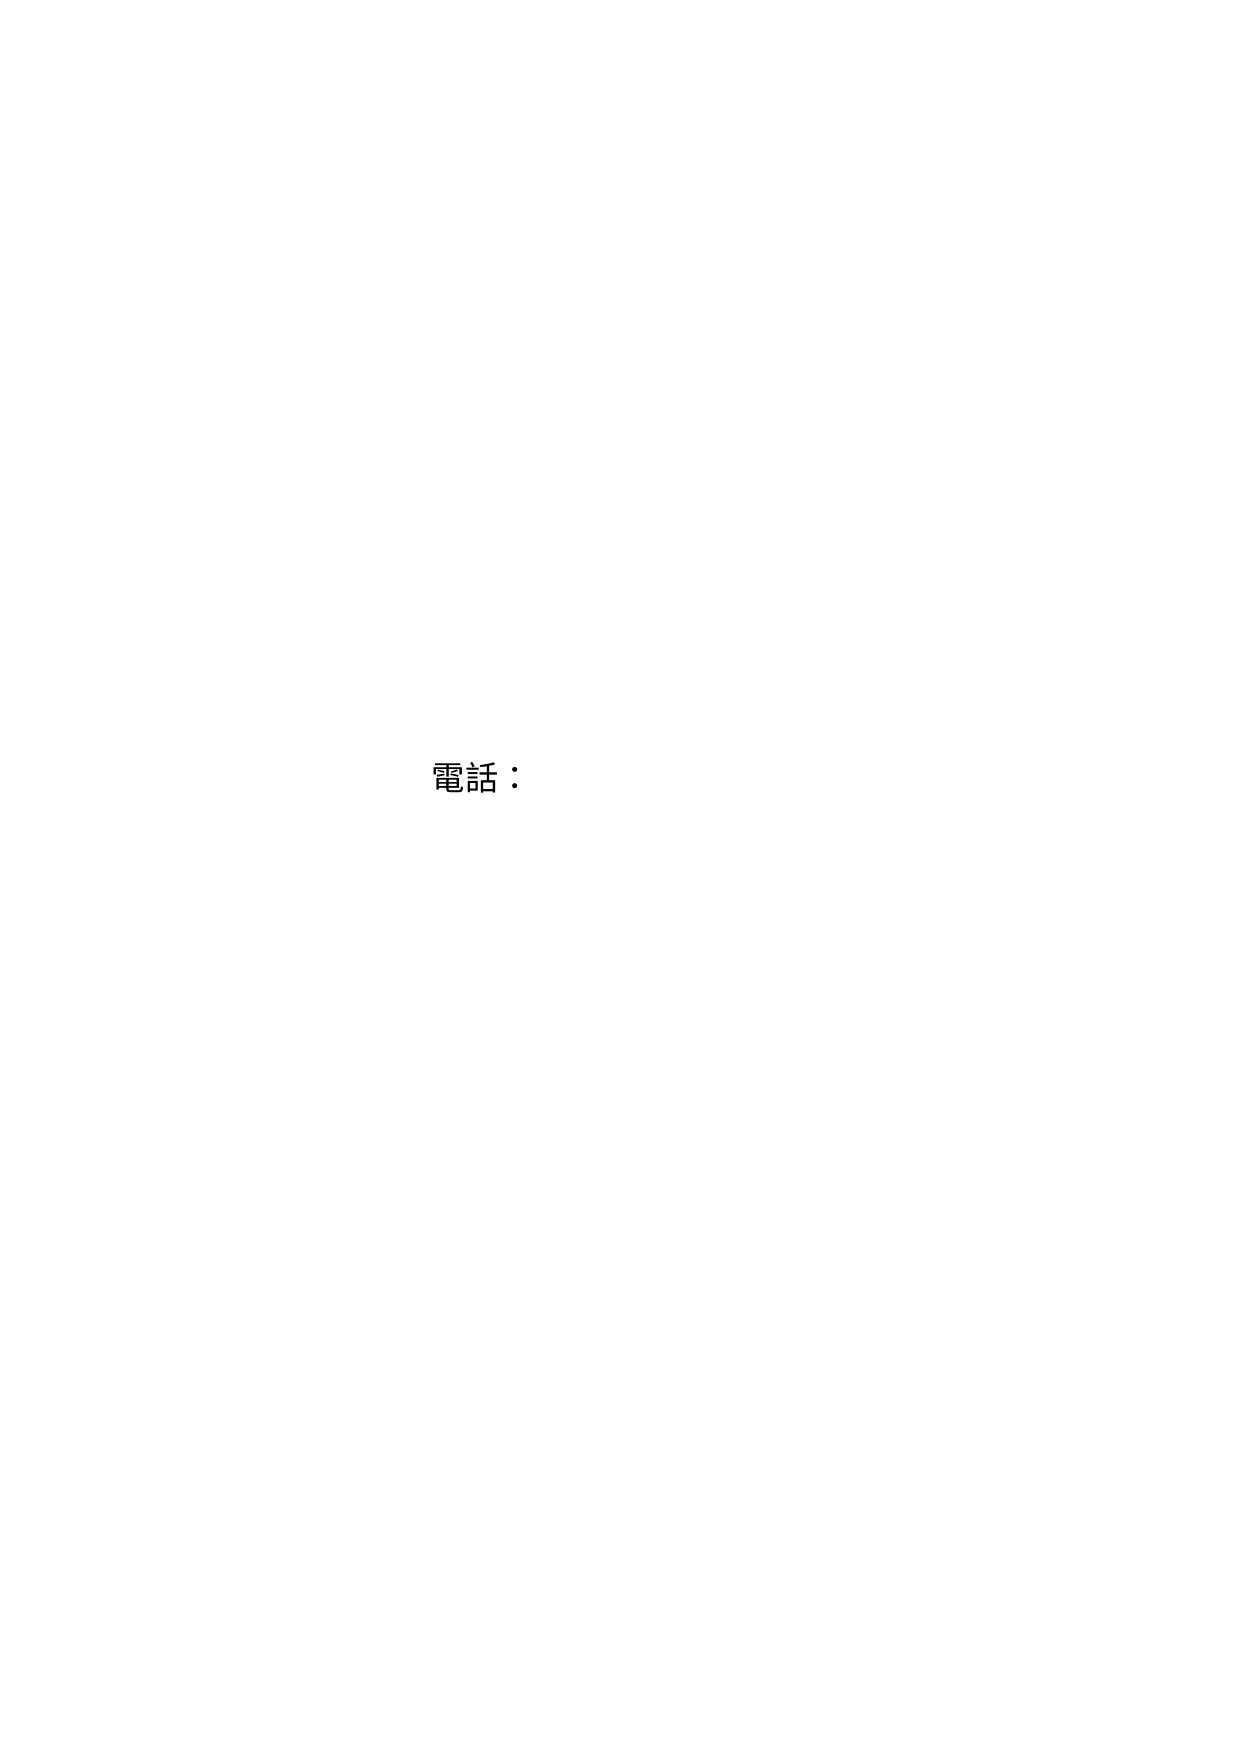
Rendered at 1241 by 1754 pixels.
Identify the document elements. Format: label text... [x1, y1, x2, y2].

text 電話： [118, 734, 1122, 797]
